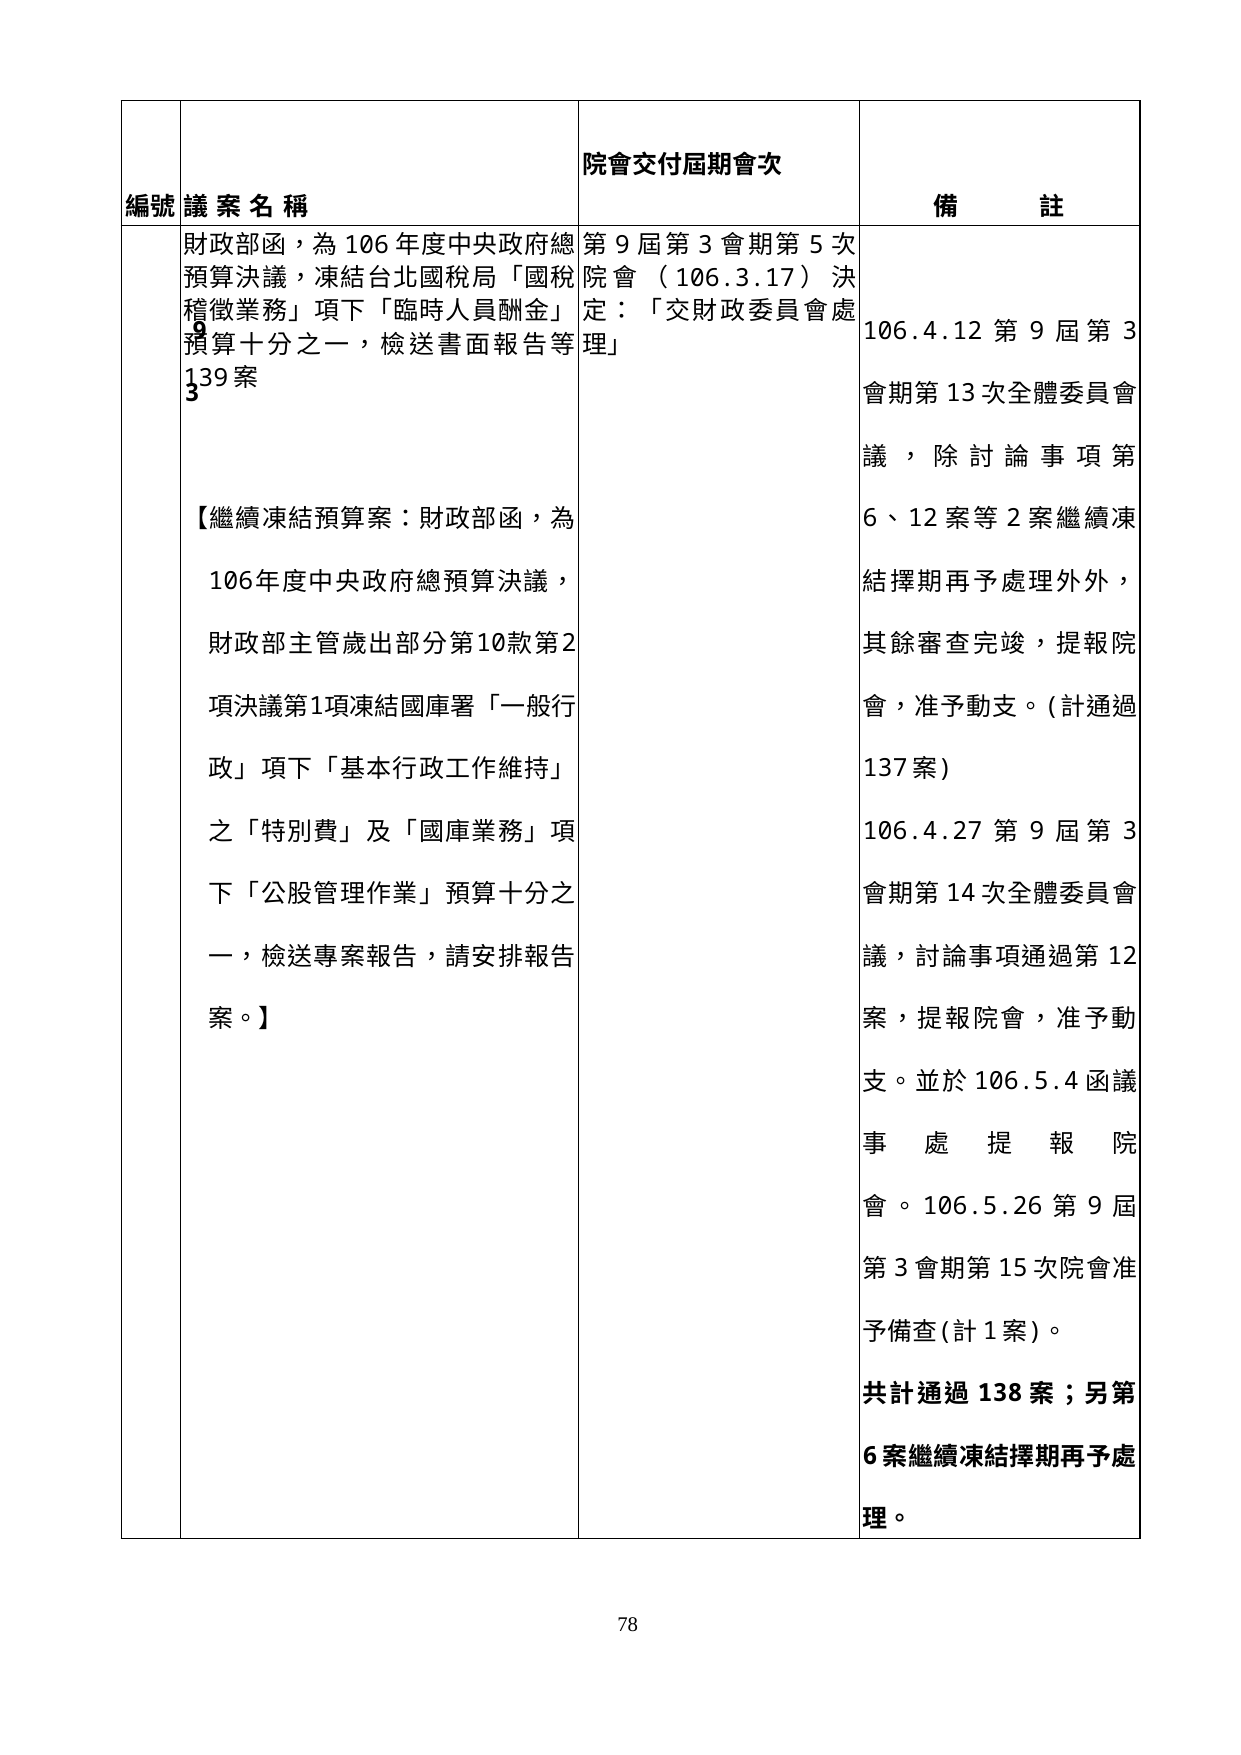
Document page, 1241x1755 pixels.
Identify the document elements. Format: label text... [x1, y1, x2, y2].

table_cell 財政部函，為106年度中央政府總預算決議，凍結台北國稅局「國稅稽徵業務」項下「臨時人員酬金」預算十分之一，檢送書面報告等139案 【繼續凍結預算案：財政部函，為106年度中央政府總預算決議，財政部主管歲出部分第10款第2項決議第1項凍結國庫署「一般行政」項下「基本行政工作維持」之「特別費」及「國庫業務」項下「公股管理作業」預算十分之一，檢送專案報告，請安排報告案。】 [181, 226, 578, 1538]
table_header 編號 [122, 101, 180, 225]
table_header 院會交付屆期會次 [579, 101, 859, 225]
table_cell 106.4.12第9屆第3會期第13次全體委員會議，除討論事項第6、12案等2案繼續凍結擇期再予處理外外，其餘審查完竣，提報院會，准予動支。(計通過137案) 106.4.27第9屆第3會期第14次全體委員會議，討論事項通過第12案，提報院會，准予動支。並於106.5.4函議事處提報院會。106.5.26第9屆第3會期第15次院會准予備查(計1案)。 共計通過138案；另第6案繼續凍結擇期再予處理。 [860, 226, 1139, 1538]
table_cell 第9屆第3會期第5次院會（106.3.17）決定：「交財政委員會處理」 [579, 226, 859, 1538]
table_header 議案名稱 [181, 101, 578, 225]
table_header 備 註 [860, 101, 1139, 225]
table_cell [122, 226, 180, 1538]
